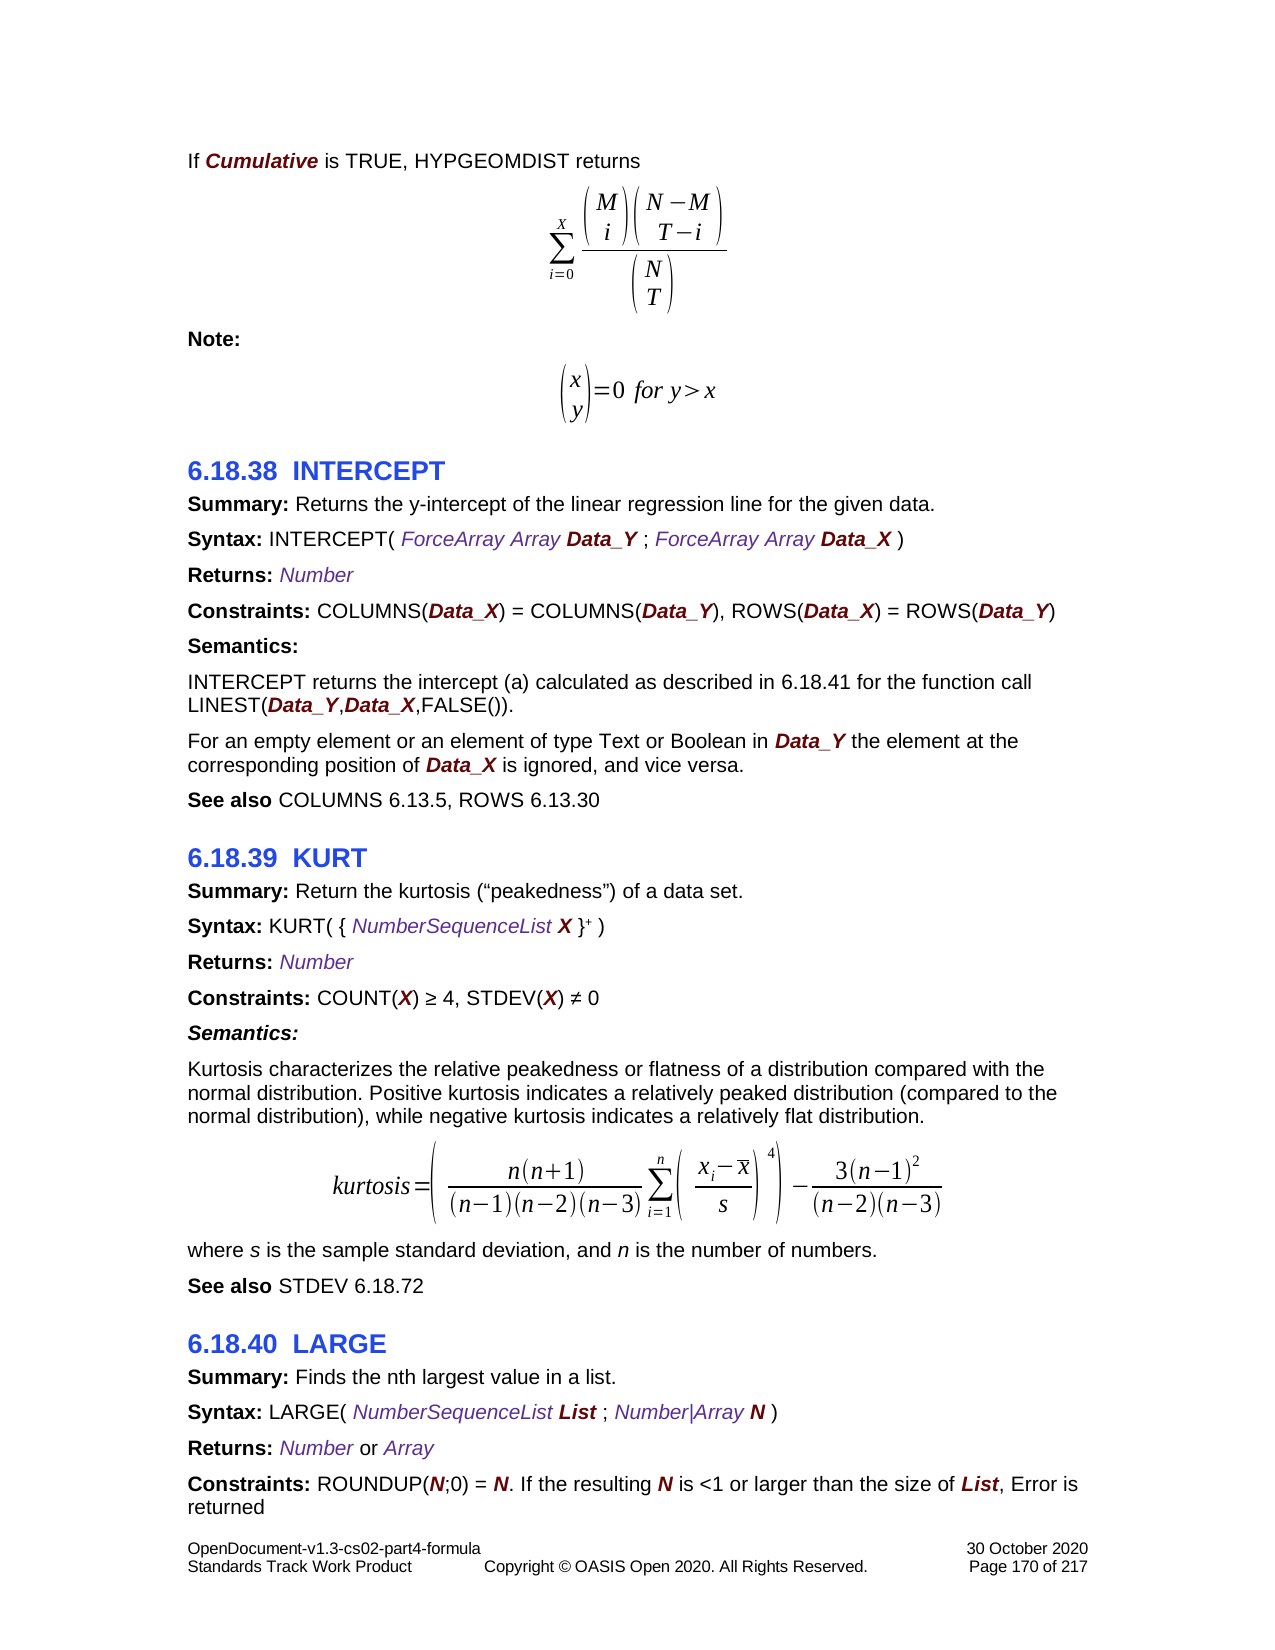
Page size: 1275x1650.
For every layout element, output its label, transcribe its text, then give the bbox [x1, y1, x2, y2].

subtitle KURT [187, 843, 1088, 873]
text Semantics: [187, 1022, 1088, 1045]
text Syntax: KURT( { NumberSequenceList X }+ ) [187, 915, 1088, 938]
text Returns: Number [187, 563, 1088, 587]
text See also COLUMNS 6.13.5, ROWS 6.13.30 [187, 789, 1088, 812]
text See also STDEV 6.18.72 [187, 1274, 1088, 1298]
text If Cumulative is TRUE, HYPGEOMDIST returns [187, 150, 1088, 173]
text Semantics: [187, 635, 1088, 658]
text For an empty element or an element of type Text or Boolean in Data_Y the element at the corresponding position of Data_X is ignored, and vice versa. [187, 729, 1088, 777]
text Summary: Return the kurtosis (“peakedness”) of a data set. [187, 879, 1088, 903]
text Returns: Number [187, 951, 1088, 974]
text Summary: Returns the y-intercept of the linear regression line for the given data. [187, 492, 1088, 516]
text Kurtosis characterizes the relative peakedness or flatness of a distribution compared with the normal distribution. Positive kurtosis indicates a relatively peaked distribution (compared to the normal distribution), while negative kurtosis indicates a relatively flat distribution. [187, 1057, 1088, 1128]
text Summary: Finds the nth largest value in a list. [187, 1365, 1088, 1389]
text Returns: Number or Array [187, 1436, 1088, 1460]
text Constraints: ROUNDUP(N;0) = N. If the resulting N is <1 or larger than the size of List, Error is returned [187, 1472, 1088, 1519]
text INTERCEPT returns the intercept (a) calculated as described in 6.18.41 for the function call LINEST(Data_Y,Data_X,FALSE()). [187, 670, 1088, 717]
text Note: [187, 327, 1088, 351]
subtitle INTERCEPT [187, 456, 1088, 486]
text Syntax: LARGE( NumberSequenceList List ; Number|Array N ) [187, 1401, 1088, 1424]
text Constraints: COUNT(X) ≥ 4, STDEV(X) ≠ 0 [187, 986, 1088, 1010]
text Constraints: COLUMNS(Data_X) = COLUMNS(Data_Y), ROWS(Data_X) = ROWS(Data_Y) [187, 599, 1088, 623]
subtitle LARGE [187, 1329, 1088, 1359]
text where s is the sample standard deviation, and n is the number of numbers. [187, 1239, 1088, 1262]
text Syntax: INTERCEPT( ForceArray Array Data_Y ; ForceArray Array Data_X ) [187, 528, 1088, 551]
